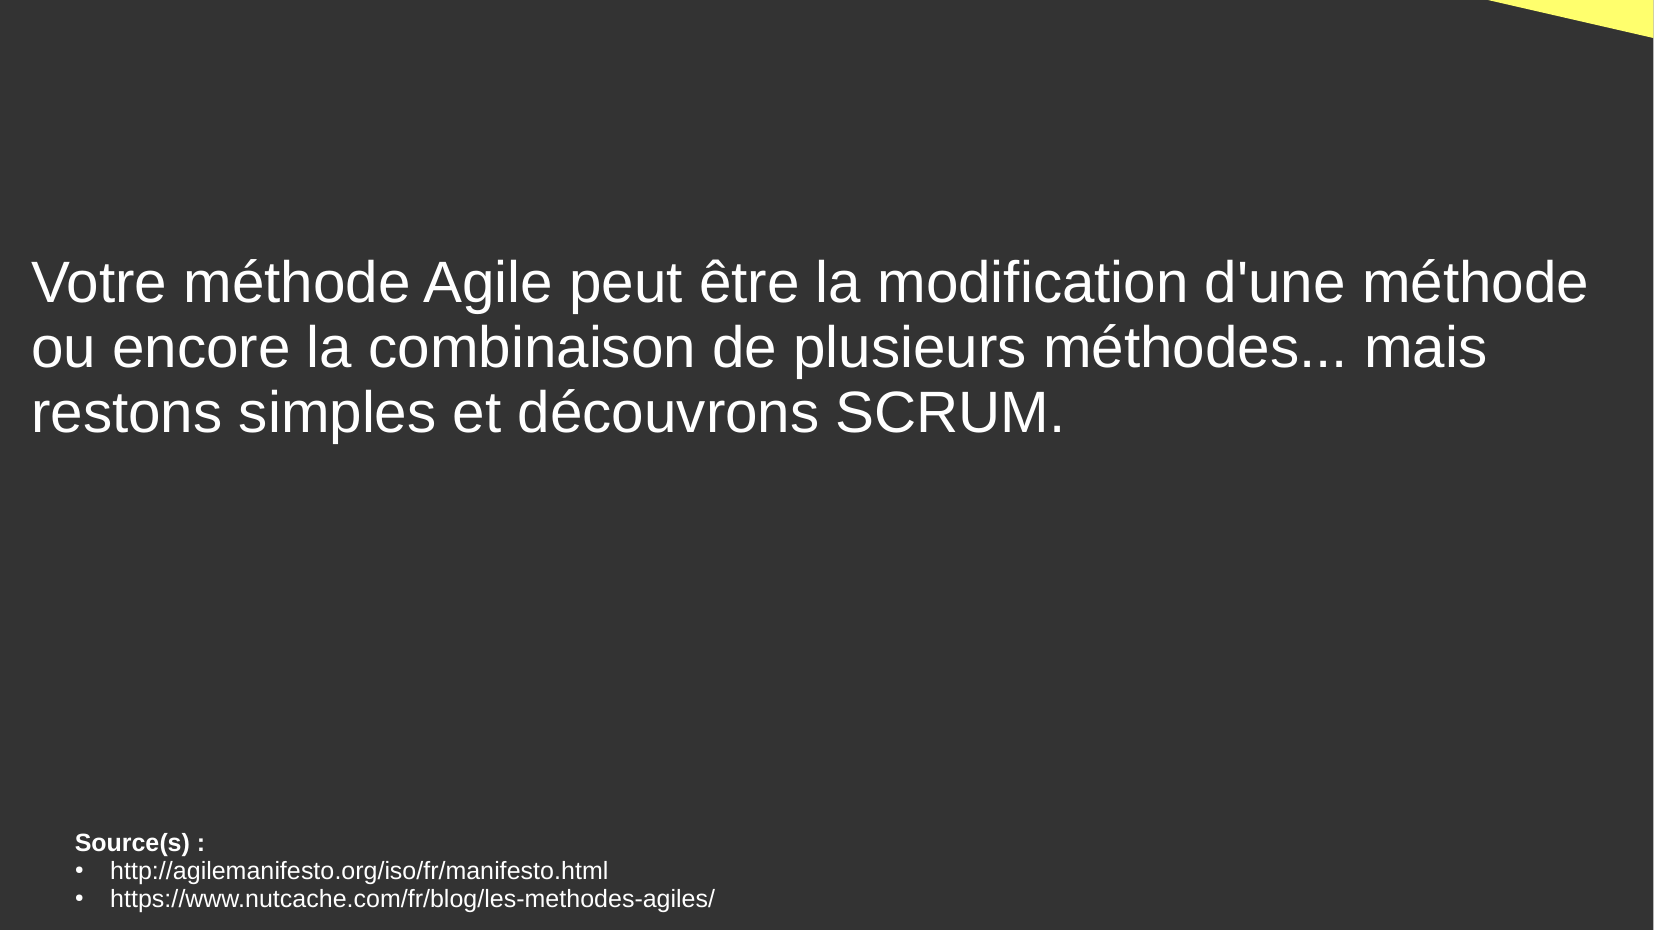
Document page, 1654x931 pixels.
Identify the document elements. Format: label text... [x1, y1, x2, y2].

text_box Source(s) : http://agilemanifesto.org/iso/fr/manifesto.html https://www.nutcache.com/fr/blog/les-methodes-agiles/ [60, 821, 1546, 921]
title Votre méthode Agile peut être la modification d'une méthode ou encore la combinaison de plusieurs méthodes... mais restons simples et découvrons SCRUM. [31, 249, 1622, 445]
text_box [1487, 0, 1654, 39]
